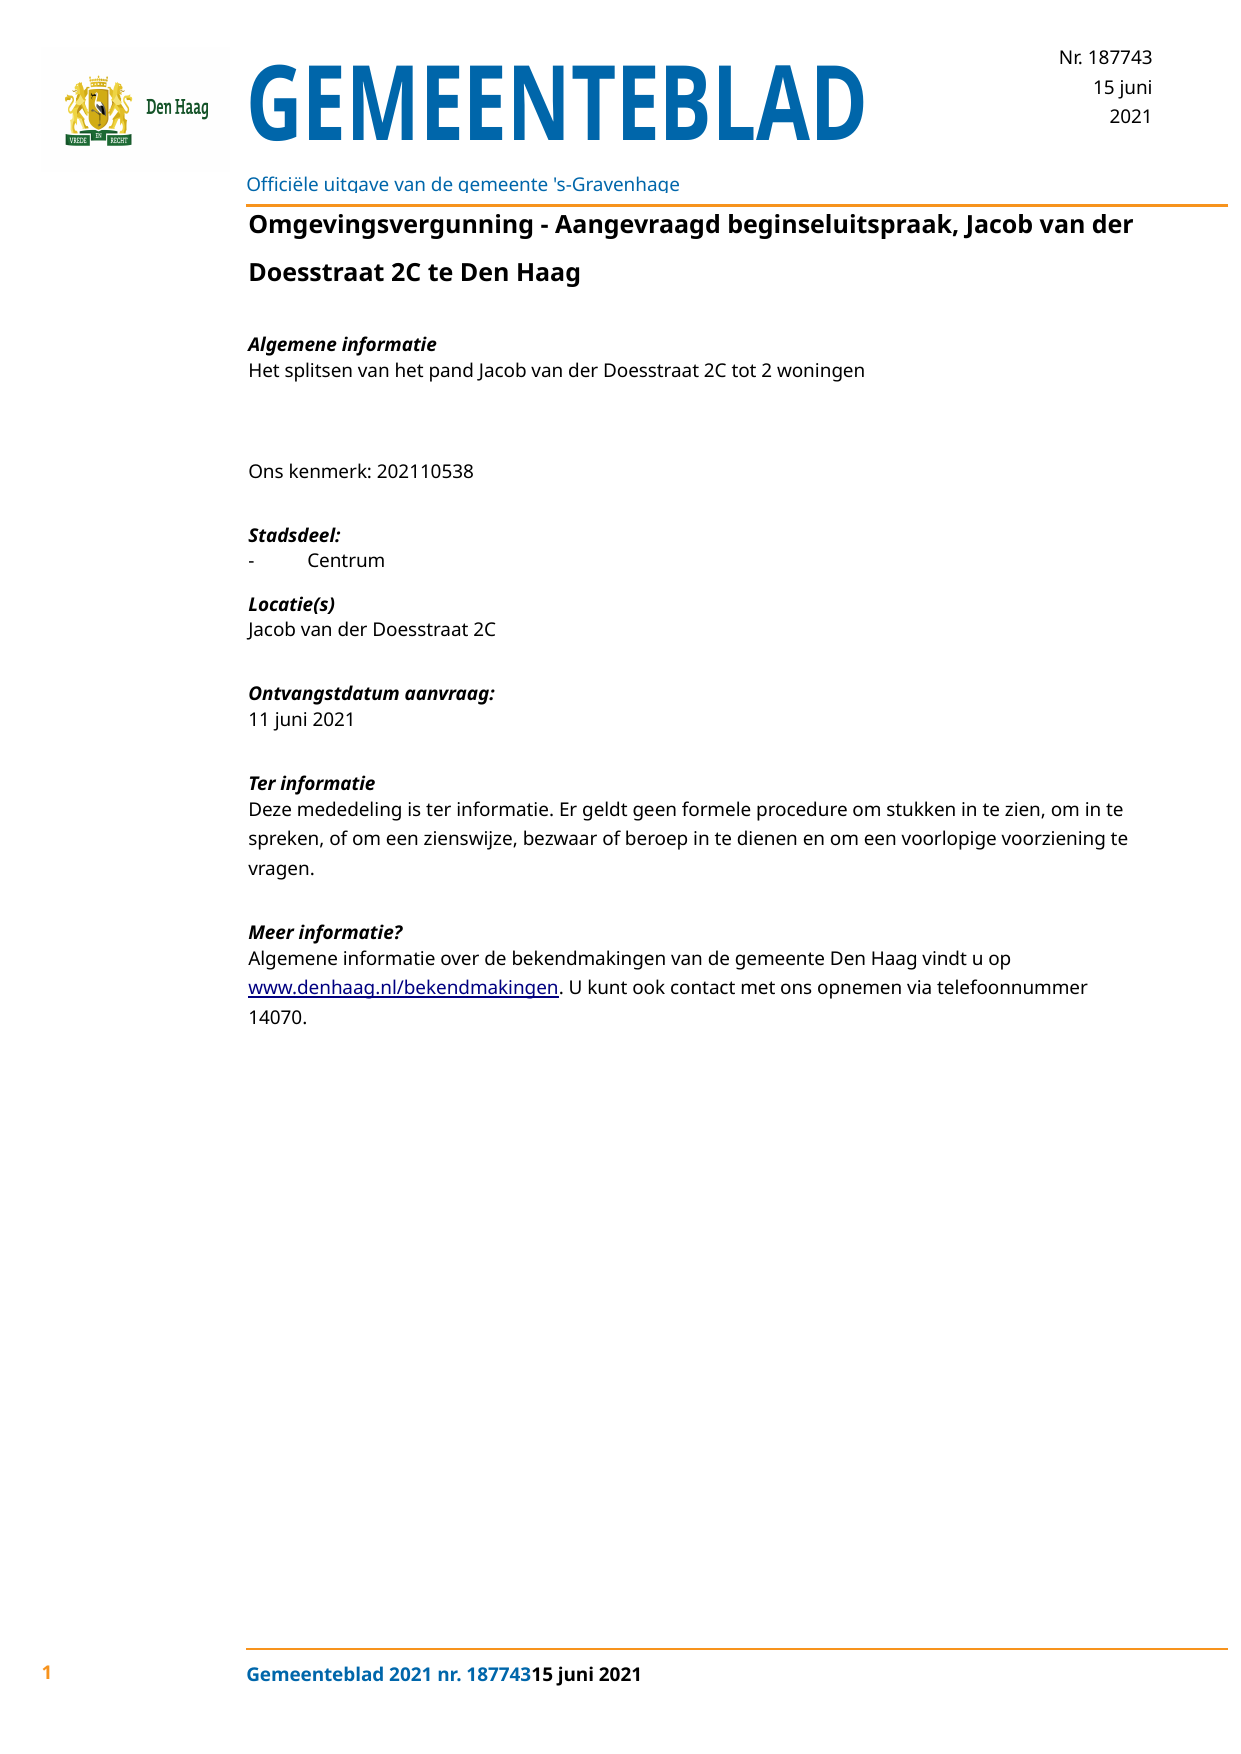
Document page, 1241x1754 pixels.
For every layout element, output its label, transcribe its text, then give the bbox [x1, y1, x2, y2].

text Locatie(s) [248, 591, 1152, 617]
text Ter informatie [248, 770, 1152, 796]
text Het splitsen van het pand Jacob van der Doesstraat 2C tot 2 woningen [248, 357, 1152, 383]
text Jacob van der Doesstraat 2C [248, 617, 1152, 642]
text Algemene informatie over de bekendmakingen van de gemeente Den Haag vindt u op www.denhaag.nl/bekendmakingen. U kunt ook contact met ons opnemen via telefoonnummer 14070. [248, 945, 1152, 1030]
text Deze mededeling is ter informatie. Er geldt geen formele procedure om stukken in te zien, om in te spreken, of om een zienswijze, bezwaar of beroep in te dienen en om een voorlopige voorziening te vragen. [248, 796, 1152, 881]
text Ontvangstdatum aanvraag: [248, 681, 1152, 706]
text Ons kenmerk: 202110538 [248, 458, 1152, 484]
list Centrum [248, 548, 1152, 573]
text Omgevingsvergunning - Aangevraagd beginseluitspraak, Jacob van der Doesstraat 2C te Den Haag [248, 207, 1152, 288]
picture [41, 47, 231, 172]
text Meer informatie? [248, 919, 1152, 945]
text 11 juni 2021 [248, 706, 1152, 732]
text Stadsdeel: [248, 522, 1152, 548]
text Algemene informatie [248, 331, 1152, 357]
